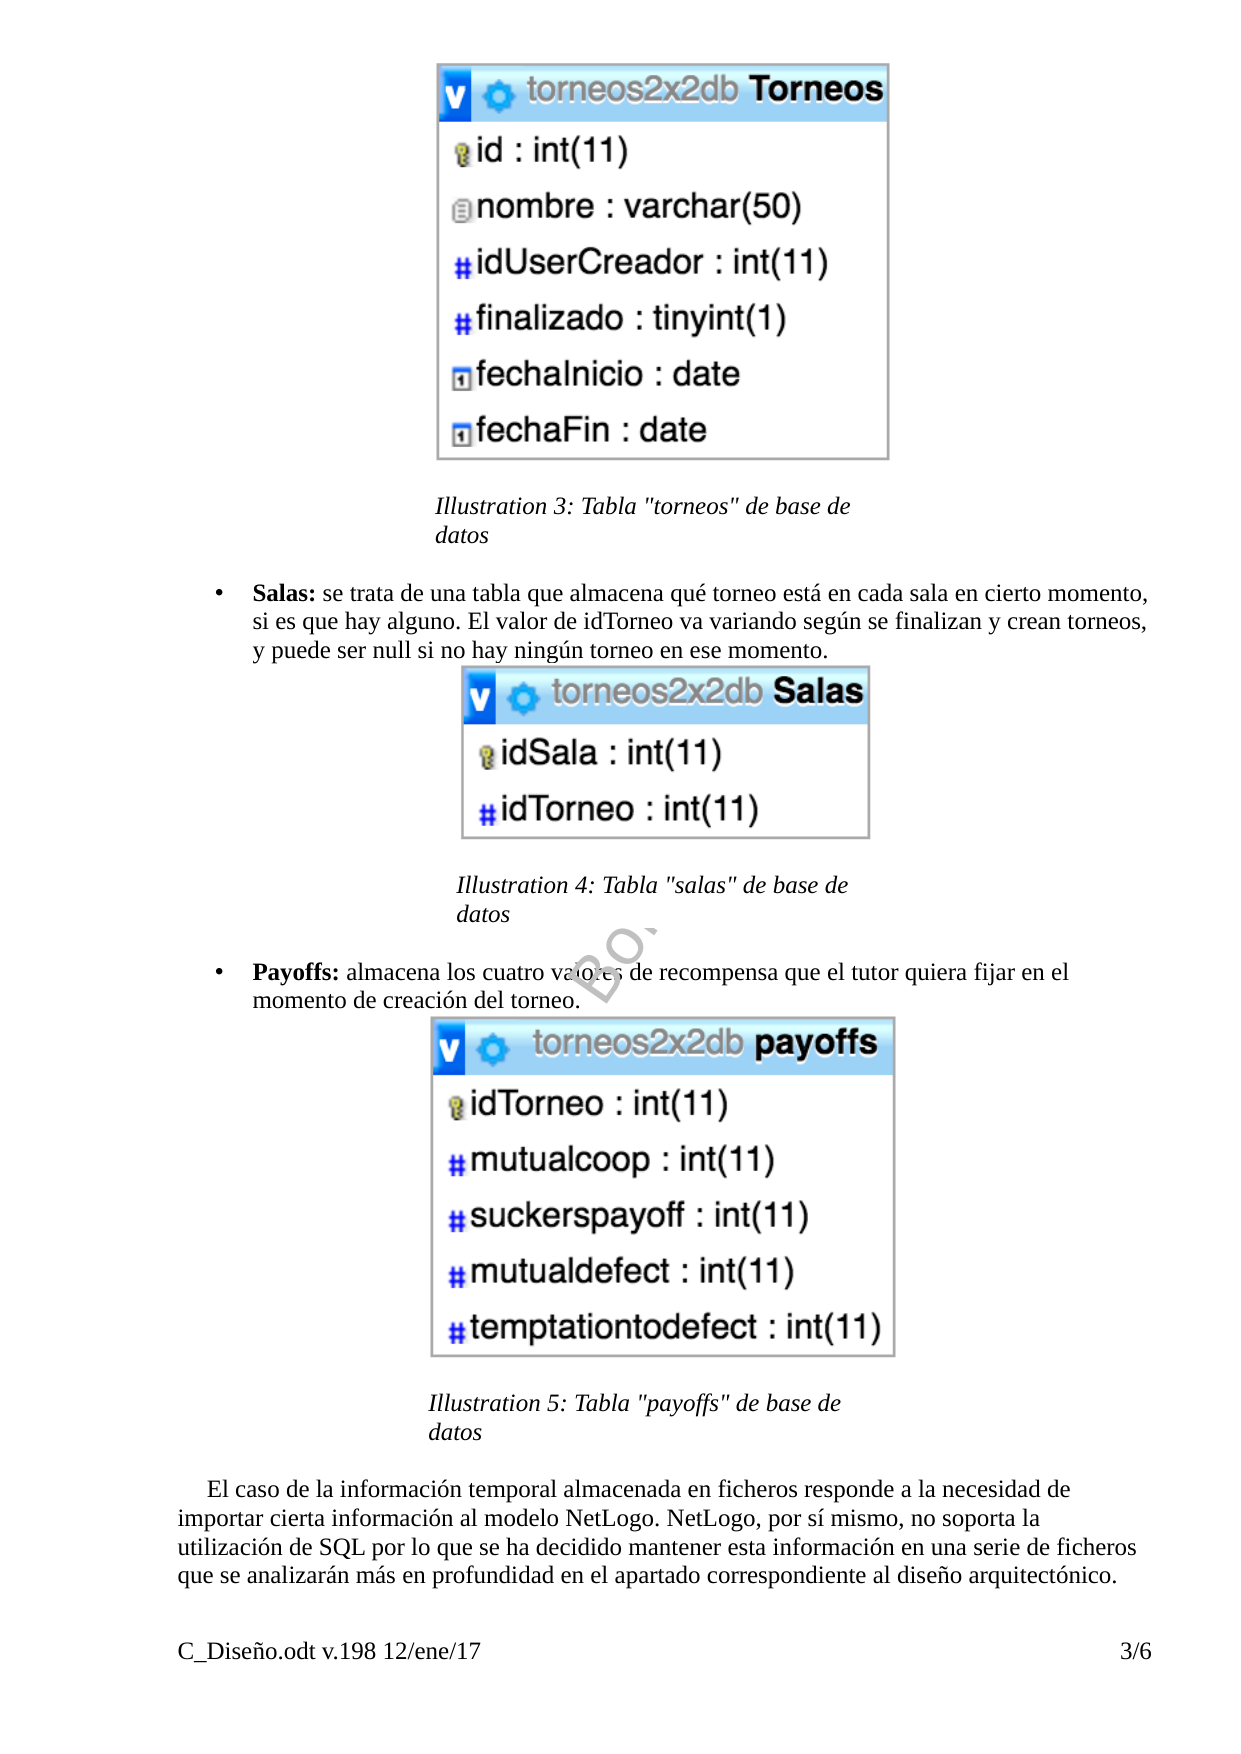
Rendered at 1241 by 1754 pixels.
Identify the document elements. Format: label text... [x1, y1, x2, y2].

list Illustration 3: Tabla "torneos" de base de datos [435, 463, 894, 549]
text Illustration 5: Tabla "payoffs" de base de datos [428, 1360, 901, 1446]
list Salas: se trata de una tabla que almacena qué torneo está en cada sala en cierto momento, si es que hay alguno. El valor de idTorneo va variando según se finalizan y crean torneos, y puede ser null si no hay ningún torneo en ese momento. [215, 578, 1152, 664]
picture [434, 59, 894, 463]
picture [428, 1014, 901, 1360]
picture [456, 663, 873, 842]
list Illustration 4: Tabla "salas" de base de datos [456, 842, 873, 928]
text El caso de la información temporal almacenada en ficheros responde a la necesidad de importar cierta información al modelo NetLogo. NetLogo, por sí mismo, no soporta la utilización de SQL por lo que se ha decidido mantener esta información en una serie de ficheros que se analizarán más en profundidad en el apartado correspondiente al diseño arquitectónico. [177, 1474, 1152, 1589]
list Payoffs: almacena los cuatro valores de recompensa que el tutor quiera fijar en el momento de creación del torneo. [215, 957, 1152, 1014]
